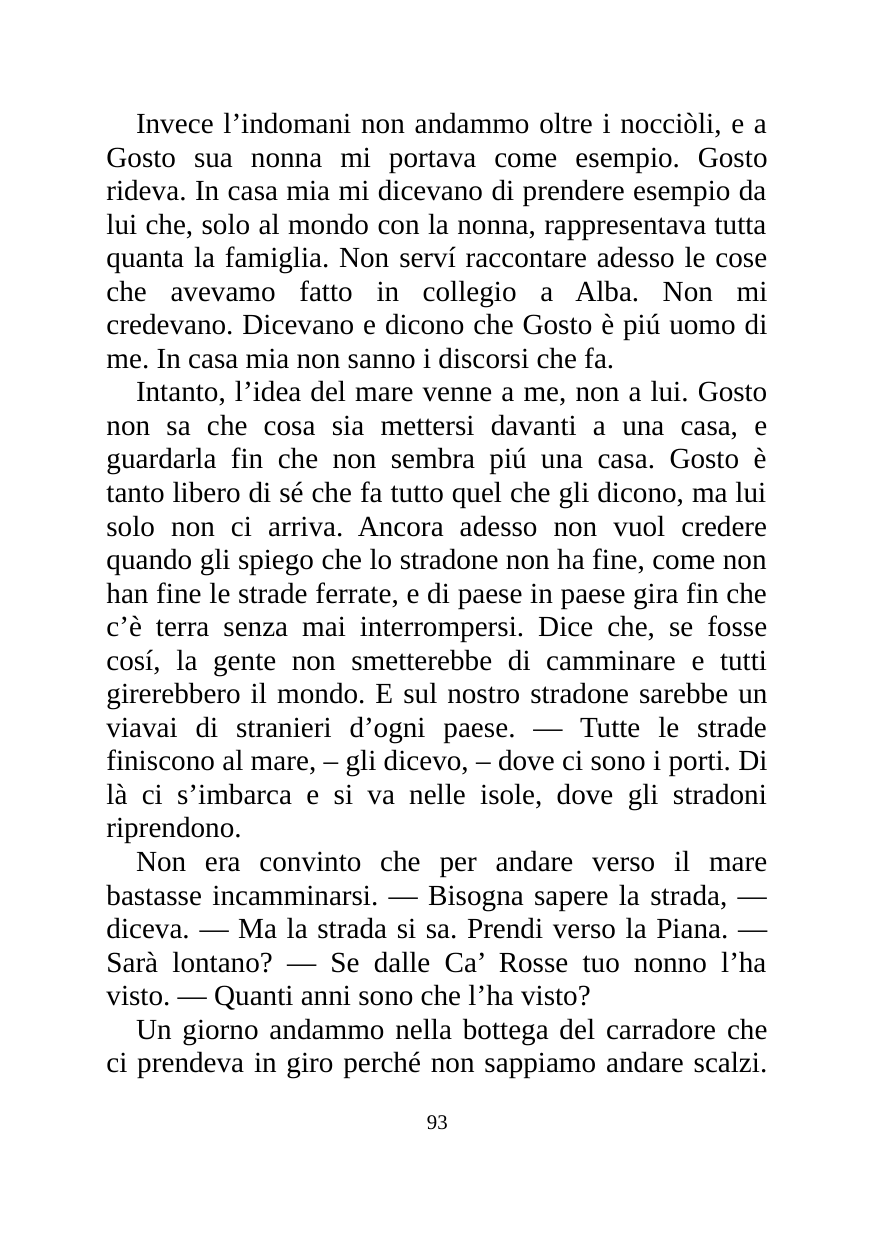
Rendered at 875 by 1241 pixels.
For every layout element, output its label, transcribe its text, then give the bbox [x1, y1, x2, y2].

text Intanto, l’idea del mare venne a me, non a lui. Gosto non sa che cosa sia mettersi davanti a una casa, e guardarla fin che non sembra piú una casa. Gosto è tanto libero di sé che fa tutto quel che gli dicono, ma lui solo non ci arriva. Ancora adesso non vuol credere quando gli spiego che lo stradone non ha fine, come non han fine le strade ferrate, e di paese in paese gira fin che c’è terra senza mai interrompersi. Dice che, se fosse cosí, la gente non smetterebbe di camminare e tutti girerebbero il mondo. E sul nostro stradone sarebbe un viavai di stranieri d’ogni paese. — Tutte le strade finiscono al mare, – gli dicevo, – dove ci sono i porti. Di là ci s’imbarca e si va nelle isole, dove gli stradoni riprendono. [106, 374, 768, 844]
text Un giorno andammo nella bottega del carradore che ci prendeva in giro perché non sappiamo andare scalzi. [106, 1012, 768, 1079]
text Invece l’indomani non andammo oltre i nocciòli, e a Gosto sua nonna mi portava come esempio. Gosto rideva. In casa mia mi dicevano di prendere esempio da lui che, solo al mondo con la nonna, rappresentava tutta quanta la famiglia. Non serví raccontare adesso le cose che avevamo fatto in collegio a Alba. Non mi credevano. Dicevano e dicono che Gosto è piú uomo di me. In casa mia non sanno i discorsi che fa. [106, 106, 768, 374]
text Non era convinto che per andare verso il mare bastasse incamminarsi. — Bisogna sapere la strada, — diceva. — Ma la strada si sa. Prendi verso la Piana. — Sarà lontano? — Se dalle Ca’ Rosse tuo nonno l’ha visto. — Quanti anni sono che l’ha visto? [106, 844, 768, 1012]
